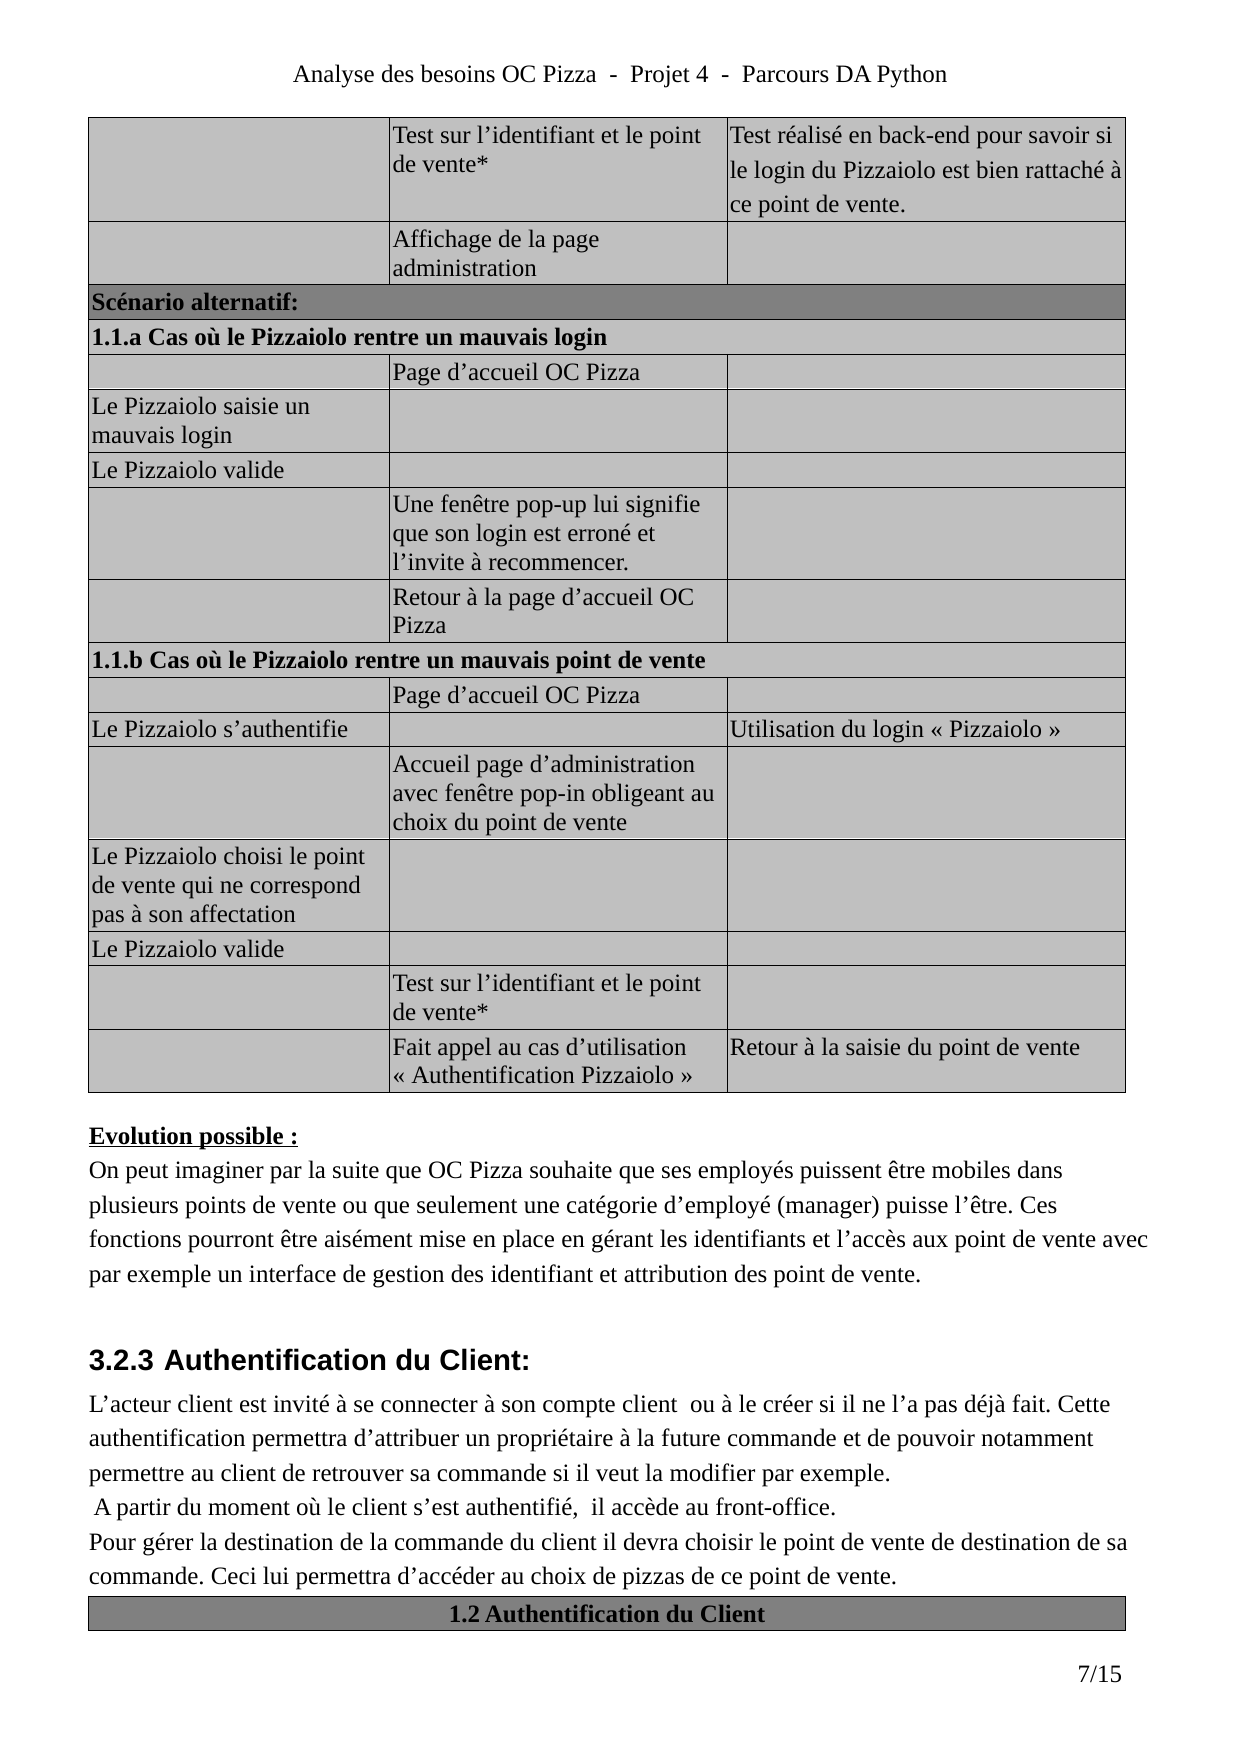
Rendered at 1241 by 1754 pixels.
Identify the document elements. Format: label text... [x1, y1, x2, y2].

table_cell [728, 222, 1125, 284]
table_cell [728, 488, 1125, 579]
table_cell [89, 580, 389, 642]
table_cell [728, 453, 1125, 487]
table_cell [89, 747, 389, 838]
text Evolution possible : [88, 1121, 1152, 1150]
table_cell [89, 966, 389, 1029]
text Pour gérer la destination de la commande du client il devra choisir le point de vente de destination de sa commande. Ceci lui permettra d’accéder au choix de pizzas de ce point de vente. [88, 1527, 1152, 1590]
table_cell Page d’accueil OC Pizza [390, 678, 727, 712]
table_cell [89, 355, 389, 388]
table_cell [89, 1030, 389, 1092]
table_cell Retour à la saisie du point de vente [728, 1030, 1125, 1092]
text A partir du moment où le client s’est authentifié, il accède au front-office. [88, 1492, 1152, 1521]
table_cell [728, 390, 1125, 452]
table_cell Fait appel au cas d’utilisation « Authentification Pizzaiolo » [390, 1030, 727, 1092]
table_cell [89, 118, 389, 221]
table_cell Affichage de la page administration [390, 222, 727, 284]
table_cell [728, 355, 1125, 388]
table_cell [728, 966, 1125, 1029]
table_cell [390, 932, 727, 965]
table_cell [89, 488, 389, 579]
table_cell [390, 840, 727, 931]
table_cell [390, 390, 727, 452]
table_cell Page d’accueil OC Pizza [390, 355, 727, 388]
table_cell [728, 580, 1125, 642]
table_cell [728, 678, 1125, 712]
table_cell [728, 932, 1125, 965]
table_cell Le Pizzaiolo s’authentifie [89, 713, 389, 746]
table_cell 1.1.b Cas où le Pizzaiolo rentre un mauvais point de vente [89, 643, 1125, 677]
table_cell Le Pizzaiolo choisi le point de vente qui ne correspond pas à son affectation [89, 840, 389, 931]
table_cell [728, 747, 1125, 838]
table_cell Une fenêtre pop-up lui signifie que son login est erroné et l’invite à recommencer. [390, 488, 727, 579]
table_cell [89, 678, 389, 712]
table_cell Accueil page d’administration avec fenêtre pop-in obligeant au choix du point de vente [390, 747, 727, 838]
subtitle Authentification du Client: [88, 1342, 1152, 1376]
table_cell [390, 713, 727, 746]
table_cell [390, 453, 727, 487]
table_cell Utilisation du login « Pizzaiolo » [728, 713, 1125, 746]
table_cell [89, 222, 389, 284]
table_cell Test réalisé en back-end pour savoir si le login du Pizzaiolo est bien rattaché à ce point de vente. [728, 118, 1125, 221]
table_cell Le Pizzaiolo valide [89, 932, 389, 965]
table_cell Le Pizzaiolo saisie un mauvais login [89, 390, 389, 452]
table_cell 1.1.a Cas où le Pizzaiolo rentre un mauvais login [89, 320, 1125, 354]
table_cell Retour à la page d’accueil OC Pizza [390, 580, 727, 642]
table_cell Test sur l’identifiant et le point de vente* [390, 118, 727, 221]
table_cell [728, 840, 1125, 931]
table_cell Test sur l’identifiant et le point de vente* [390, 966, 727, 1029]
table_header 1.2 Authentification du Client [89, 1597, 1125, 1630]
text On peut imaginer par la suite que OC Pizza souhaite que ses employés puissent être mobiles dans plusieurs points de vente ou que seulement une catégorie d’employé (manager) puisse l’être. Ces fonctions pourront être aisément mise en place en gérant les identifiants et l’accès aux point de vente avec par exemple un interface de gestion des identifiant et attribution des point de vente. [88, 1156, 1152, 1288]
text L’acteur client est invité à se connecter à son compte client ou à le créer si il ne l’a pas déjà fait. Cette authentification permettra d’attribuer un propriétaire à la future commande et de pouvoir notamment permettre au client de retrouver sa commande si il veut la modifier par exemple. [88, 1389, 1152, 1486]
table_cell Scénario alternatif: [89, 285, 1125, 319]
table_cell Le Pizzaiolo valide [89, 453, 389, 487]
